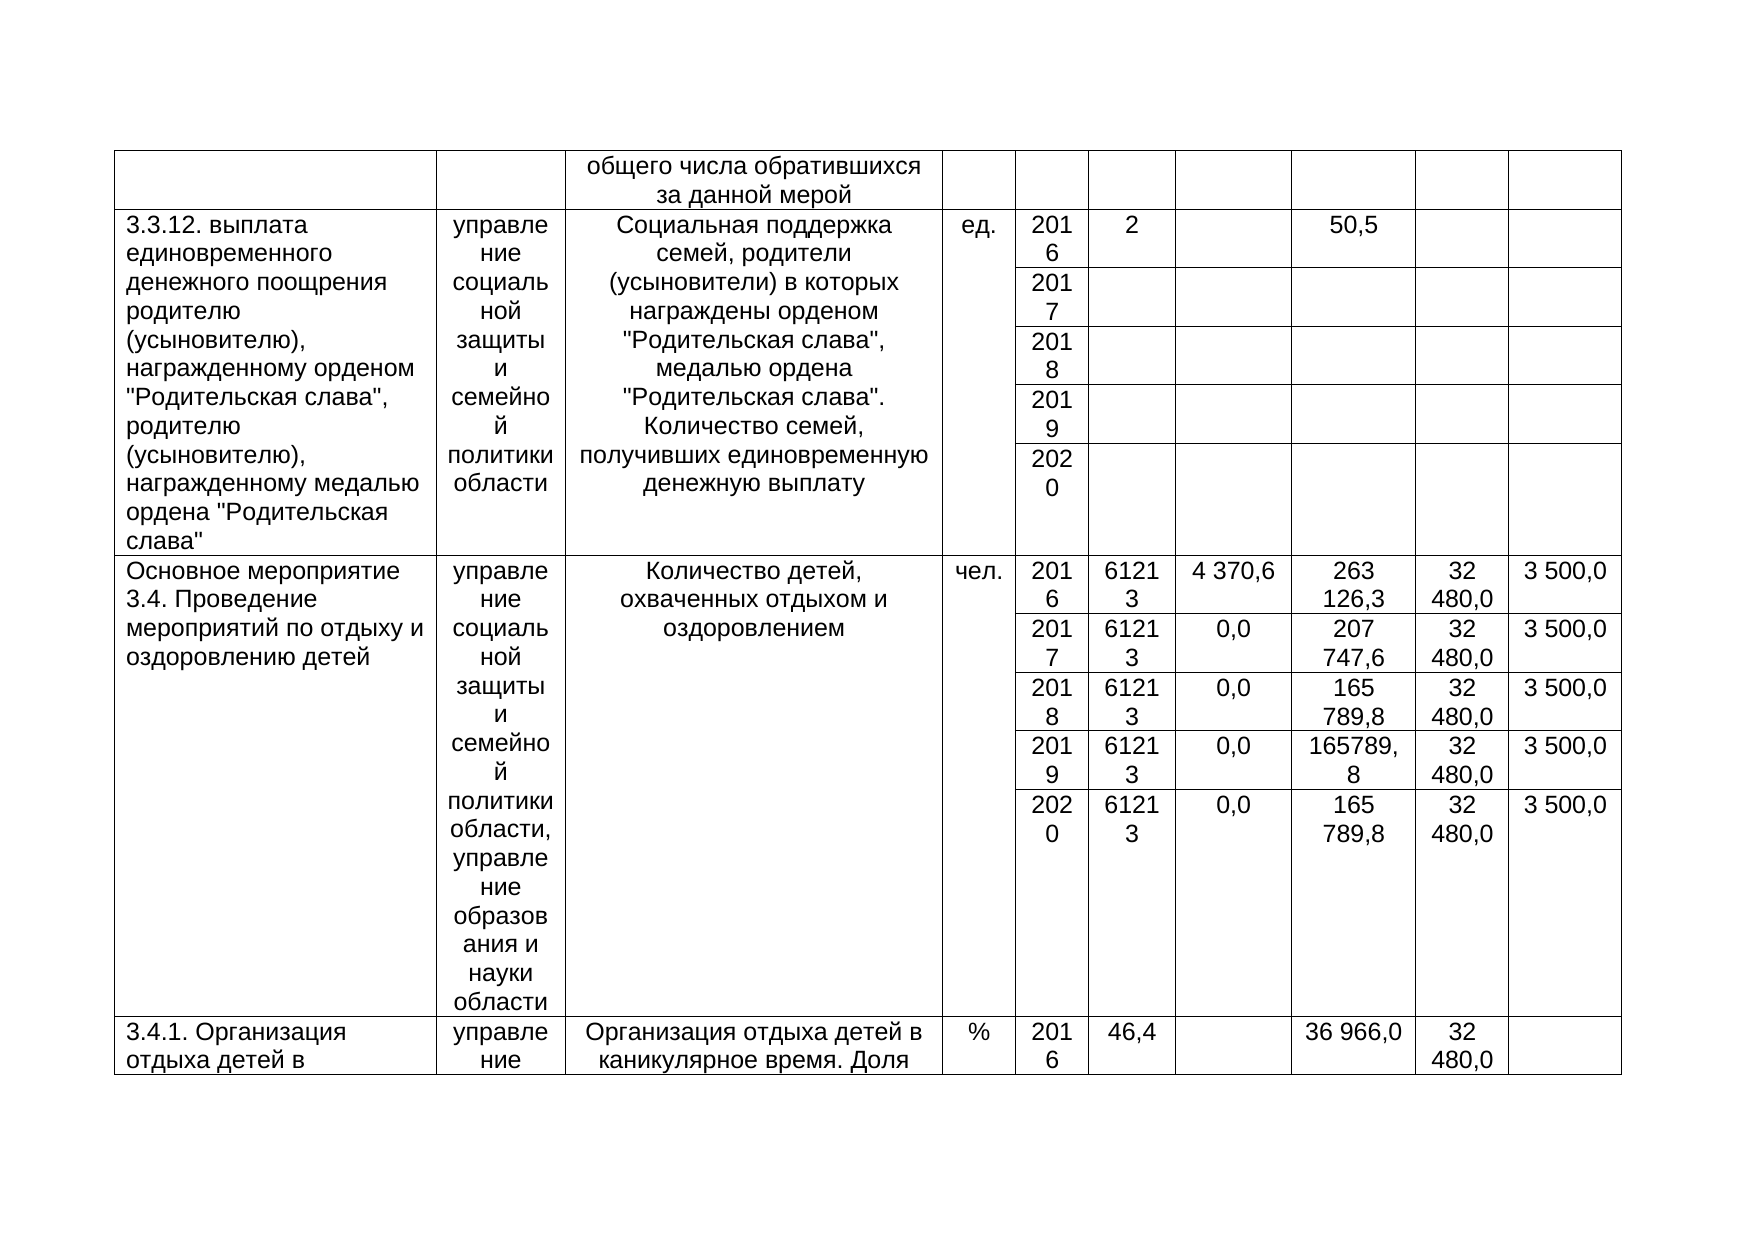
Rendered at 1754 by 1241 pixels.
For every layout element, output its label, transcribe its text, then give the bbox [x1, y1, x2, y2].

table_cell 61213 [1089, 731, 1175, 789]
table_cell [1509, 385, 1621, 443]
table_cell 61213 [1089, 790, 1175, 1016]
table_cell 2017 [1016, 614, 1088, 672]
table_cell [1176, 1017, 1291, 1074]
table_cell управление социальной защиты и семейной политики области [437, 210, 565, 554]
table_cell [1509, 327, 1621, 384]
table_cell Основное мероприятие 3.4. Проведение мероприятий по отдыху и оздоровлению детей [115, 556, 436, 1016]
table_cell управление социальной защиты и семейной политики области, управление образования и науки области [437, 556, 565, 1016]
table_cell 165789,8 [1292, 731, 1415, 789]
table_cell 0,0 [1176, 731, 1291, 789]
table_cell 3.4.1. Организация отдыха детей в [115, 1017, 436, 1074]
table_cell 2 [1089, 210, 1175, 267]
table_cell 2016 [1016, 210, 1088, 267]
table_cell [1416, 268, 1508, 326]
table_cell [1509, 444, 1621, 554]
table_cell [1509, 151, 1621, 208]
table_cell 0,0 [1176, 673, 1291, 730]
table_cell % [943, 1017, 1015, 1074]
table_cell 165 789,8 [1292, 790, 1415, 1016]
table_cell [1176, 444, 1291, 554]
table_cell [1176, 385, 1291, 443]
table_cell [1016, 151, 1088, 208]
table_cell 61213 [1089, 556, 1175, 613]
table_cell 46,4 [1089, 1017, 1175, 1074]
table_cell [1416, 385, 1508, 443]
table_cell 165 789,8 [1292, 673, 1415, 730]
table_cell [1089, 268, 1175, 326]
table_cell [1176, 268, 1291, 326]
table_cell [1176, 151, 1291, 208]
table_cell [1176, 210, 1291, 267]
table_cell [1292, 444, 1415, 554]
table_cell 4 370,6 [1176, 556, 1291, 613]
table_cell [1089, 151, 1175, 208]
table_cell 3 500,0 [1509, 673, 1621, 730]
table_cell [115, 151, 436, 208]
table_cell 32 480,0 [1416, 614, 1508, 672]
table_cell Количество детей, охваченных отдыхом и оздоровлением [566, 556, 942, 1016]
table_cell 2020 [1016, 790, 1088, 1016]
table_cell 207 747,6 [1292, 614, 1415, 672]
table_cell [1509, 1017, 1621, 1074]
table_cell Социальная поддержка семей, родители (усыновители) в которых награждены орденом "Родительская слава", медалью ордена "Родительская слава". Количество семей, получивших единовременную денежную выплату [566, 210, 942, 554]
table_cell 61213 [1089, 673, 1175, 730]
table_cell [437, 151, 565, 208]
table_cell 3 500,0 [1509, 556, 1621, 613]
table_cell 3.3.12. выплата единовременного денежного поощрения родителю (усыновителю), награжденному орденом "Родительская слава", родителю (усыновителю), награжденному медалью ордена "Родительская слава" [115, 210, 436, 554]
table_cell 0,0 [1176, 614, 1291, 672]
table_cell 32 480,0 [1416, 731, 1508, 789]
table_cell 3 500,0 [1509, 614, 1621, 672]
table_cell 2020 [1016, 444, 1088, 554]
table_cell [1416, 151, 1508, 208]
table_cell Организация отдыха детей в каникулярное время. Доля [566, 1017, 942, 1074]
table_cell 263 126,3 [1292, 556, 1415, 613]
table_cell 32 480,0 [1416, 790, 1508, 1016]
table_cell ед. [943, 210, 1015, 554]
table_cell [1089, 385, 1175, 443]
table_cell [1509, 268, 1621, 326]
table_cell [1416, 444, 1508, 554]
table_cell 32 480,0 [1416, 1017, 1508, 1074]
table_cell [1292, 327, 1415, 384]
table_cell 32 480,0 [1416, 556, 1508, 613]
table_cell [1089, 444, 1175, 554]
table_cell 50,5 [1292, 210, 1415, 267]
table_cell [1416, 210, 1508, 267]
table_cell 2019 [1016, 385, 1088, 443]
table_cell [1292, 151, 1415, 208]
table_cell чел. [943, 556, 1015, 1016]
table_cell [1416, 327, 1508, 384]
table_cell 2016 [1016, 1017, 1088, 1074]
table_cell [1509, 210, 1621, 267]
table_cell 3 500,0 [1509, 790, 1621, 1016]
table_cell [1176, 327, 1291, 384]
table_cell 3 500,0 [1509, 731, 1621, 789]
table_cell 2019 [1016, 731, 1088, 789]
table_cell 32 480,0 [1416, 673, 1508, 730]
table_cell 2018 [1016, 673, 1088, 730]
table_cell 2018 [1016, 327, 1088, 384]
table_cell 36 966,0 [1292, 1017, 1415, 1074]
table_cell общего числа обратившихся за данной мерой [566, 151, 942, 208]
table_cell 2017 [1016, 268, 1088, 326]
table_cell [943, 151, 1015, 208]
table_cell 2016 [1016, 556, 1088, 613]
table_cell [1089, 327, 1175, 384]
table_cell управление [437, 1017, 565, 1074]
table_cell 61213 [1089, 614, 1175, 672]
table_cell [1292, 385, 1415, 443]
table_cell 0,0 [1176, 790, 1291, 1016]
table_cell [1292, 268, 1415, 326]
